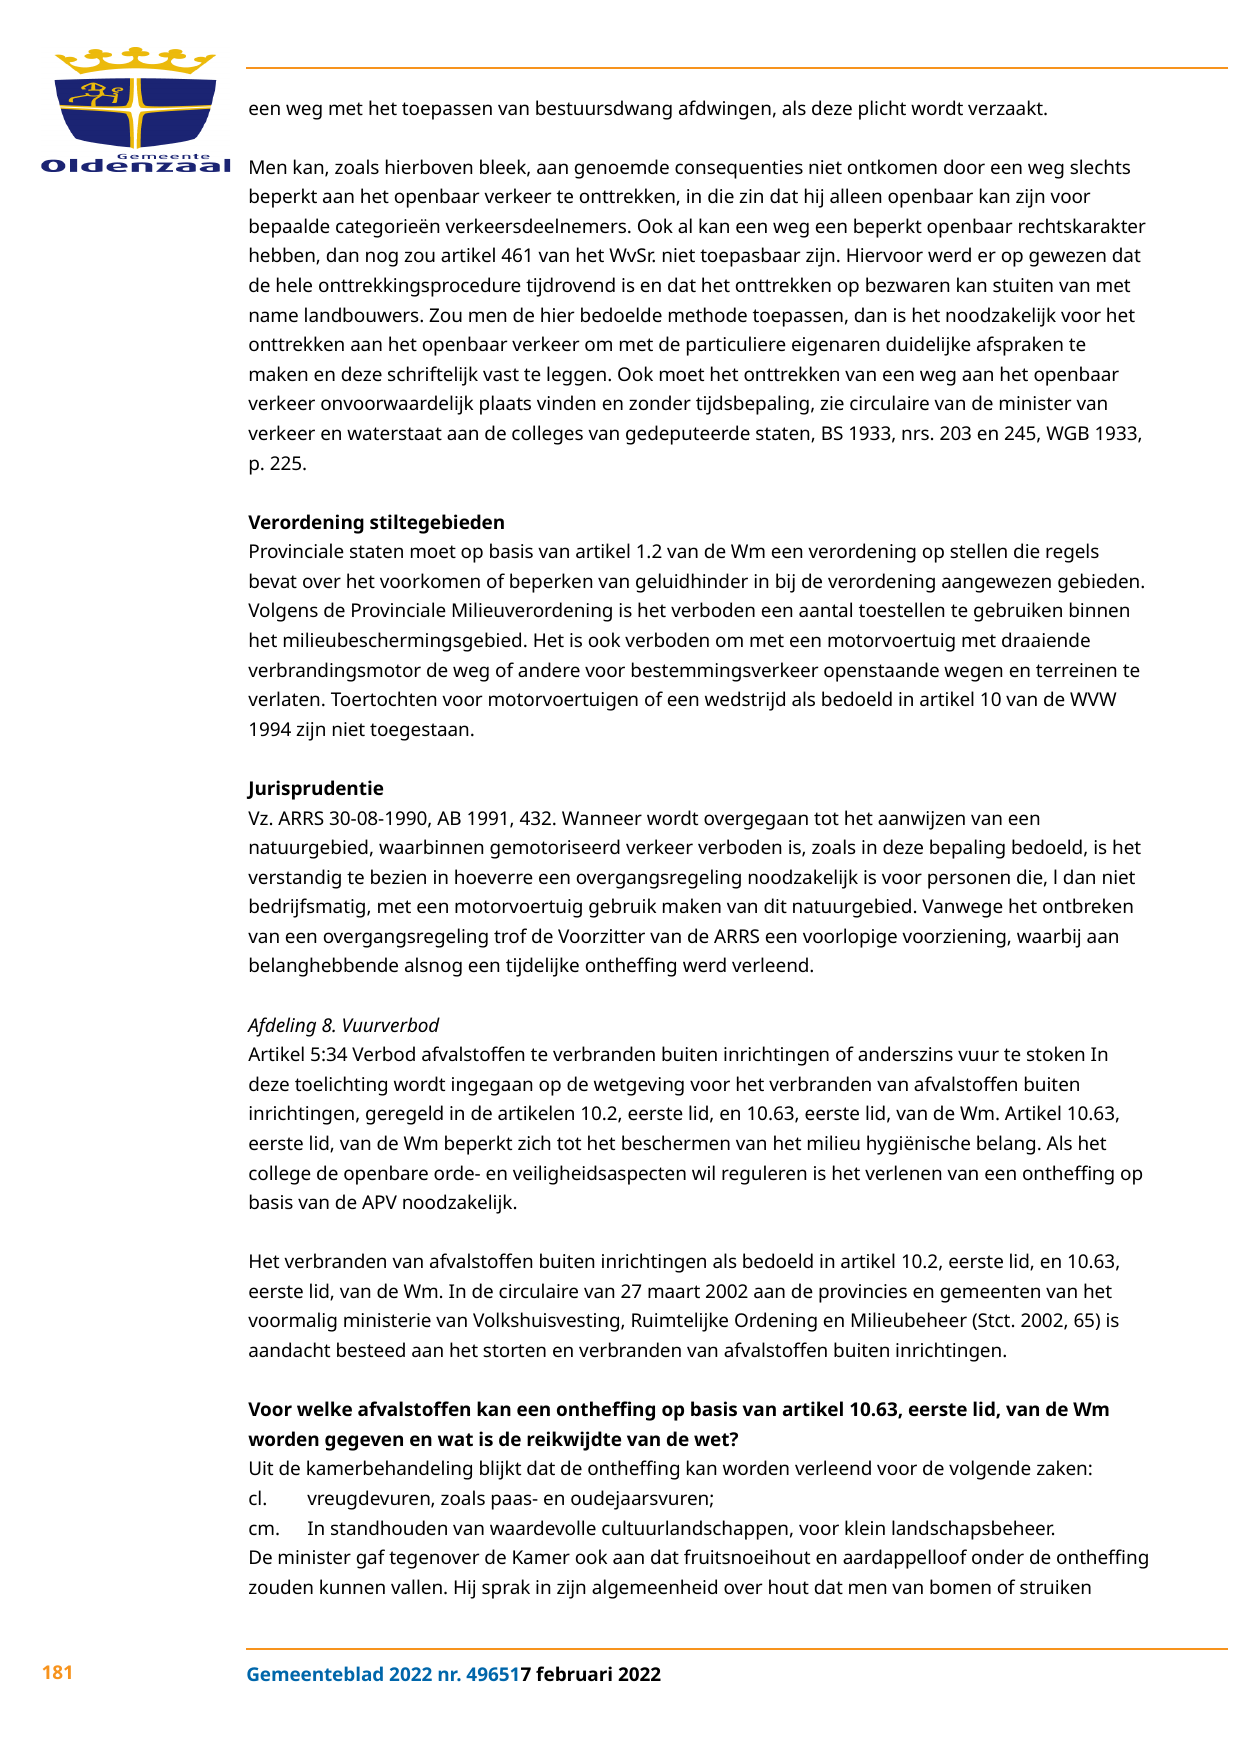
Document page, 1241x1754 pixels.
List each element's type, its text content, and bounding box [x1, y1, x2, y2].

text Verordening stiltegebieden [248, 509, 1152, 535]
text Men kan, zoals hierboven bleek, aan genoemde consequenties niet ontkomen door een weg slechts beperkt aan het openbaar verkeer te onttrekken, in die zin dat hij alleen openbaar kan zijn voor bepaalde categorieën verkeersdeelnemers. Ook al kan een weg een beperkt openbaar rechtskarakter hebben, dan nog zou artikel 461 van het WvSr. niet toepasbaar zijn. Hiervoor werd er op gewezen dat de hele onttrekkingsprocedure tijdrovend is en dat het onttrekken op bezwaren kan stuiten van met name landbouwers. Zou men de hier bedoelde methode toepassen, dan is het noodzakelijk voor het onttrekken aan het openbaar verkeer om met de particuliere eigenaren duidelijke afspraken te maken en deze schriftelijk vast te leggen. Ook moet het onttrekken van een weg aan het openbaar verkeer onvoorwaardelijk plaats vinden en zonder tijdsbepaling, zie circulaire van de minister van verkeer en waterstaat aan de colleges van gedeputeerde staten, BS 1933, nrs. 203 en 245, WGB 1933, p. 225. [248, 154, 1152, 476]
text De minister gaf tegenover de Kamer ook aan dat fruitsnoeihout en aardappelloof onder de ontheffing zouden kunnen vallen. Hij sprak in zijn algemeenheid over hout dat men van bomen of struiken [248, 1544, 1152, 1600]
text Vz. ARRS 30-08-1990, AB 1991, 432. Wanneer wordt overgegaan tot het aanwijzen van een natuurgebied, waarbinnen gemotoriseerd verkeer verboden is, zoals in deze bepaling bedoeld, is het verstandig te bezien in hoeverre een overgangsregeling noodzakelijk is voor personen die, l dan niet bedrijfsmatig, met een motorvoertuig gebruik maken van dit natuurgebied. Vanwege het ontbreken van een overgangsregeling trof de Voorzitter van de ARRS een voorlopige voorziening, waarbij aan belanghebbende alsnog een tijdelijke ontheffing werd verleend. [248, 805, 1152, 978]
text Provinciale staten moet op basis van artikel 1.2 van de Wm een verordening op stellen die regels bevat over het voorkomen of beperken van geluidhinder in bij de verordening aangewezen gebieden. Volgens de Provinciale Milieuverordening is het verboden een aantal toestellen te gebruiken binnen het milieubeschermingsgebied. Het is ook verboden om met een motorvoertuig met draaiende verbrandingsmotor de weg of andere voor bestemmingsverkeer openstaande wegen en terreinen te verlaten. Toertochten voor motorvoertuigen of een wedstrijd als bedoeld in artikel 10 van de WVW 1994 zijn niet toegestaan. [248, 538, 1152, 742]
text Het verbranden van afvalstoffen buiten inrichtingen als bedoeld in artikel 10.2, eerste lid, en 10.63, eerste lid, van de Wm. In de circulaire van 27 maart 2002 aan de provincies en gemeenten van het voormalig ministerie van Volkshuisvesting, Ruimtelijke Ordening en Milieubeheer (Stct. 2002, 65) is aandacht besteed aan het storten en verbranden van afvalstoffen buiten inrichtingen. [248, 1248, 1152, 1363]
text Uit de kamerbehandeling blijkt dat de ontheffing kan worden verleend voor de volgende zaken: [248, 1456, 1152, 1481]
list In standhouden van waardevolle cultuurlandschappen, voor klein landschapsbeheer. [248, 1515, 1152, 1541]
text Voor welke afvalstoffen kan een ontheffing op basis van artikel 10.63, eerste lid, van de Wm worden gegeven en wat is de reikwijdte van de wet? [248, 1396, 1152, 1452]
text Jurisprudentie [248, 775, 1152, 801]
picture [41, 47, 231, 172]
text Afdeling 8. Vuurverbod [248, 1012, 1152, 1038]
list vreugdevuren, zoals paas- en oudejaarsvuren; [248, 1485, 1152, 1511]
text Artikel 5:34 Verbod afvalstoffen te verbranden buiten inrichtingen of anderszins vuur te stoken In deze toelichting wordt ingegaan op de wetgeving voor het verbranden van afvalstoffen buiten inrichtingen, geregeld in de artikelen 10.2, eerste lid, en 10.63, eerste lid, van de Wm. Artikel 10.63, eerste lid, van de Wm beperkt zich tot het beschermen van het milieu hygiënische belang. Als het college de openbare orde- en veiligheidsaspecten wil reguleren is het verlenen van een ontheffing op basis van de APV noodzakelijk. [248, 1041, 1152, 1215]
text een weg met het toepassen van bestuursdwang afdwingen, als deze plicht wordt verzaakt. [248, 95, 1152, 121]
